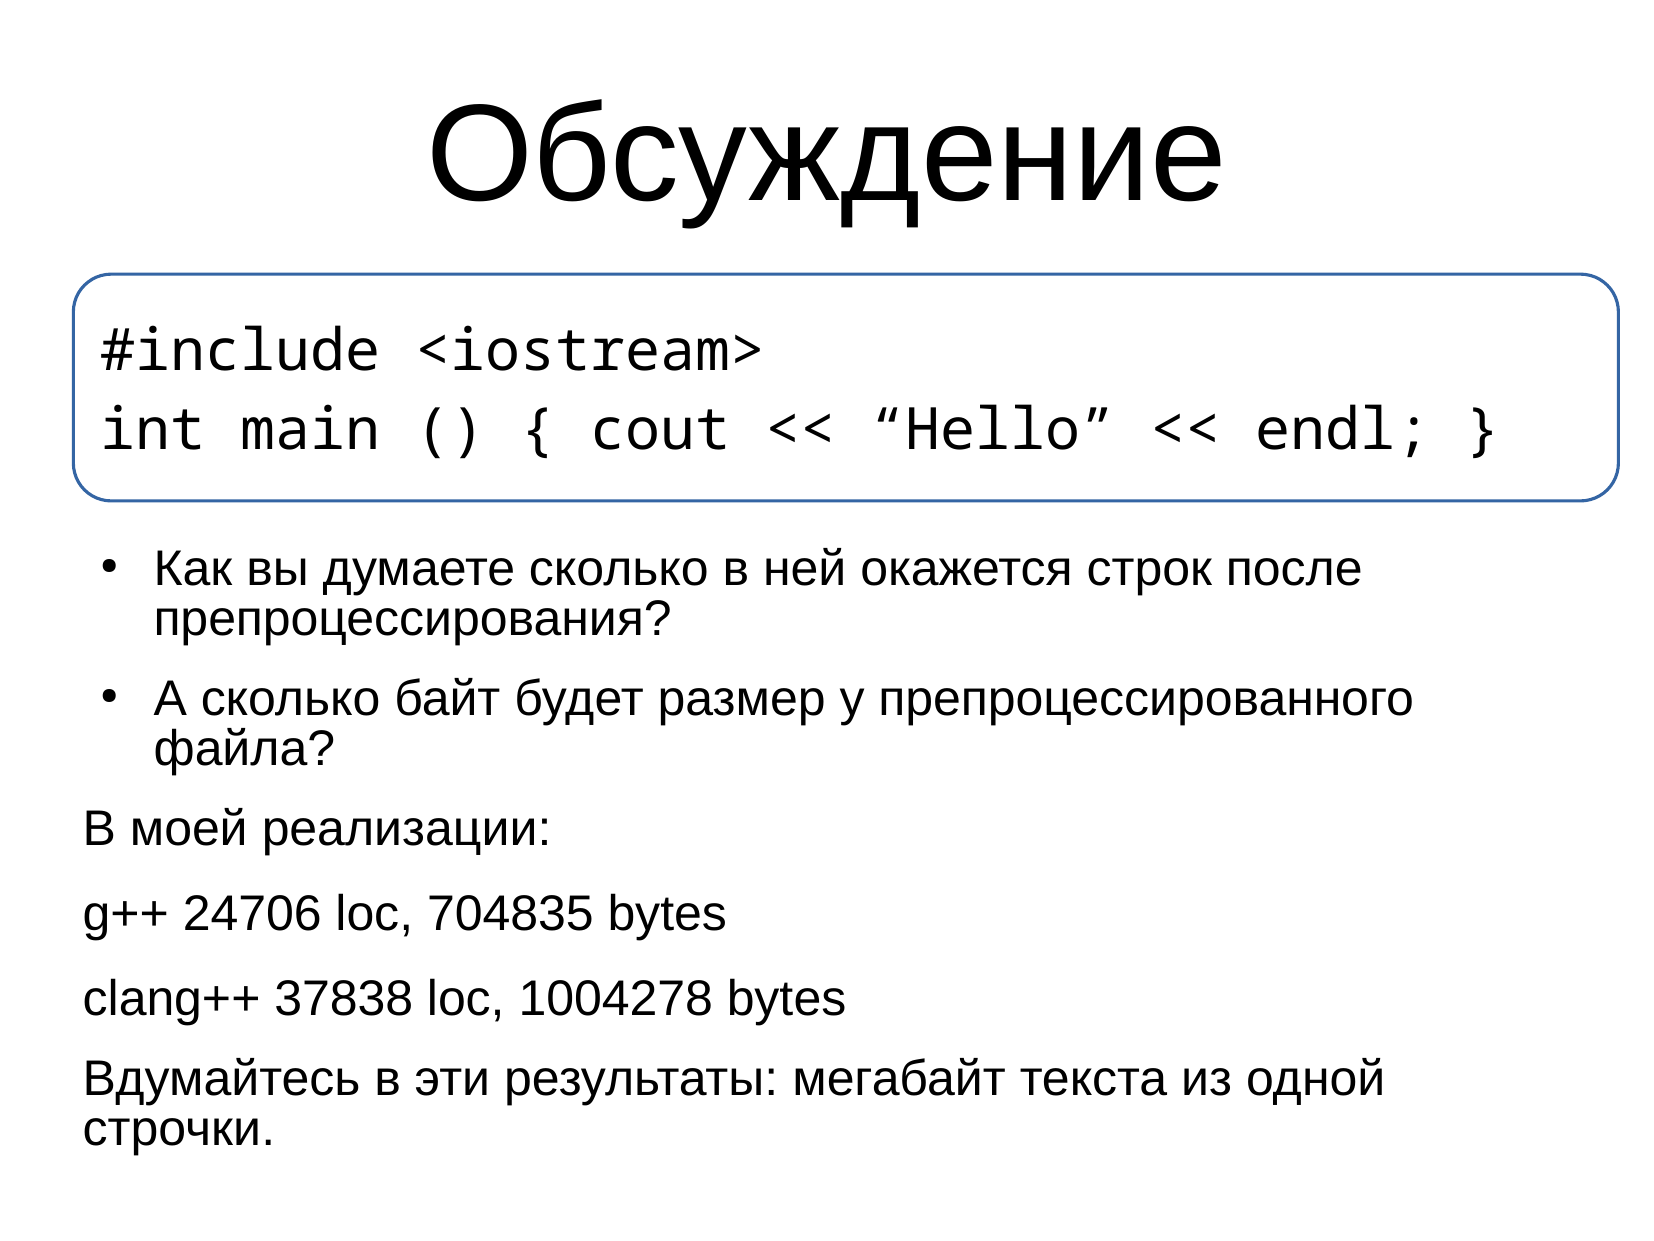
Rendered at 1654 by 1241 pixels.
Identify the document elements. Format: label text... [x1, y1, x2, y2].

list Как вы думаете сколько в ней окажется строк после препроцессирования? А сколько байт будет размер у препроцессированного файла? В моей реализации: g++ 24706 loc, 704835 bytes clang++ 37838 loc, 1004278 bytes Вдумайтесь в эти результаты: мегабайт текста из одной строчки. [82, 545, 1571, 1171]
text_box #include <iostream> int main () { cout << “Hello” << endl; } [73, 274, 1619, 501]
title Обсуждение [82, 49, 1571, 257]
